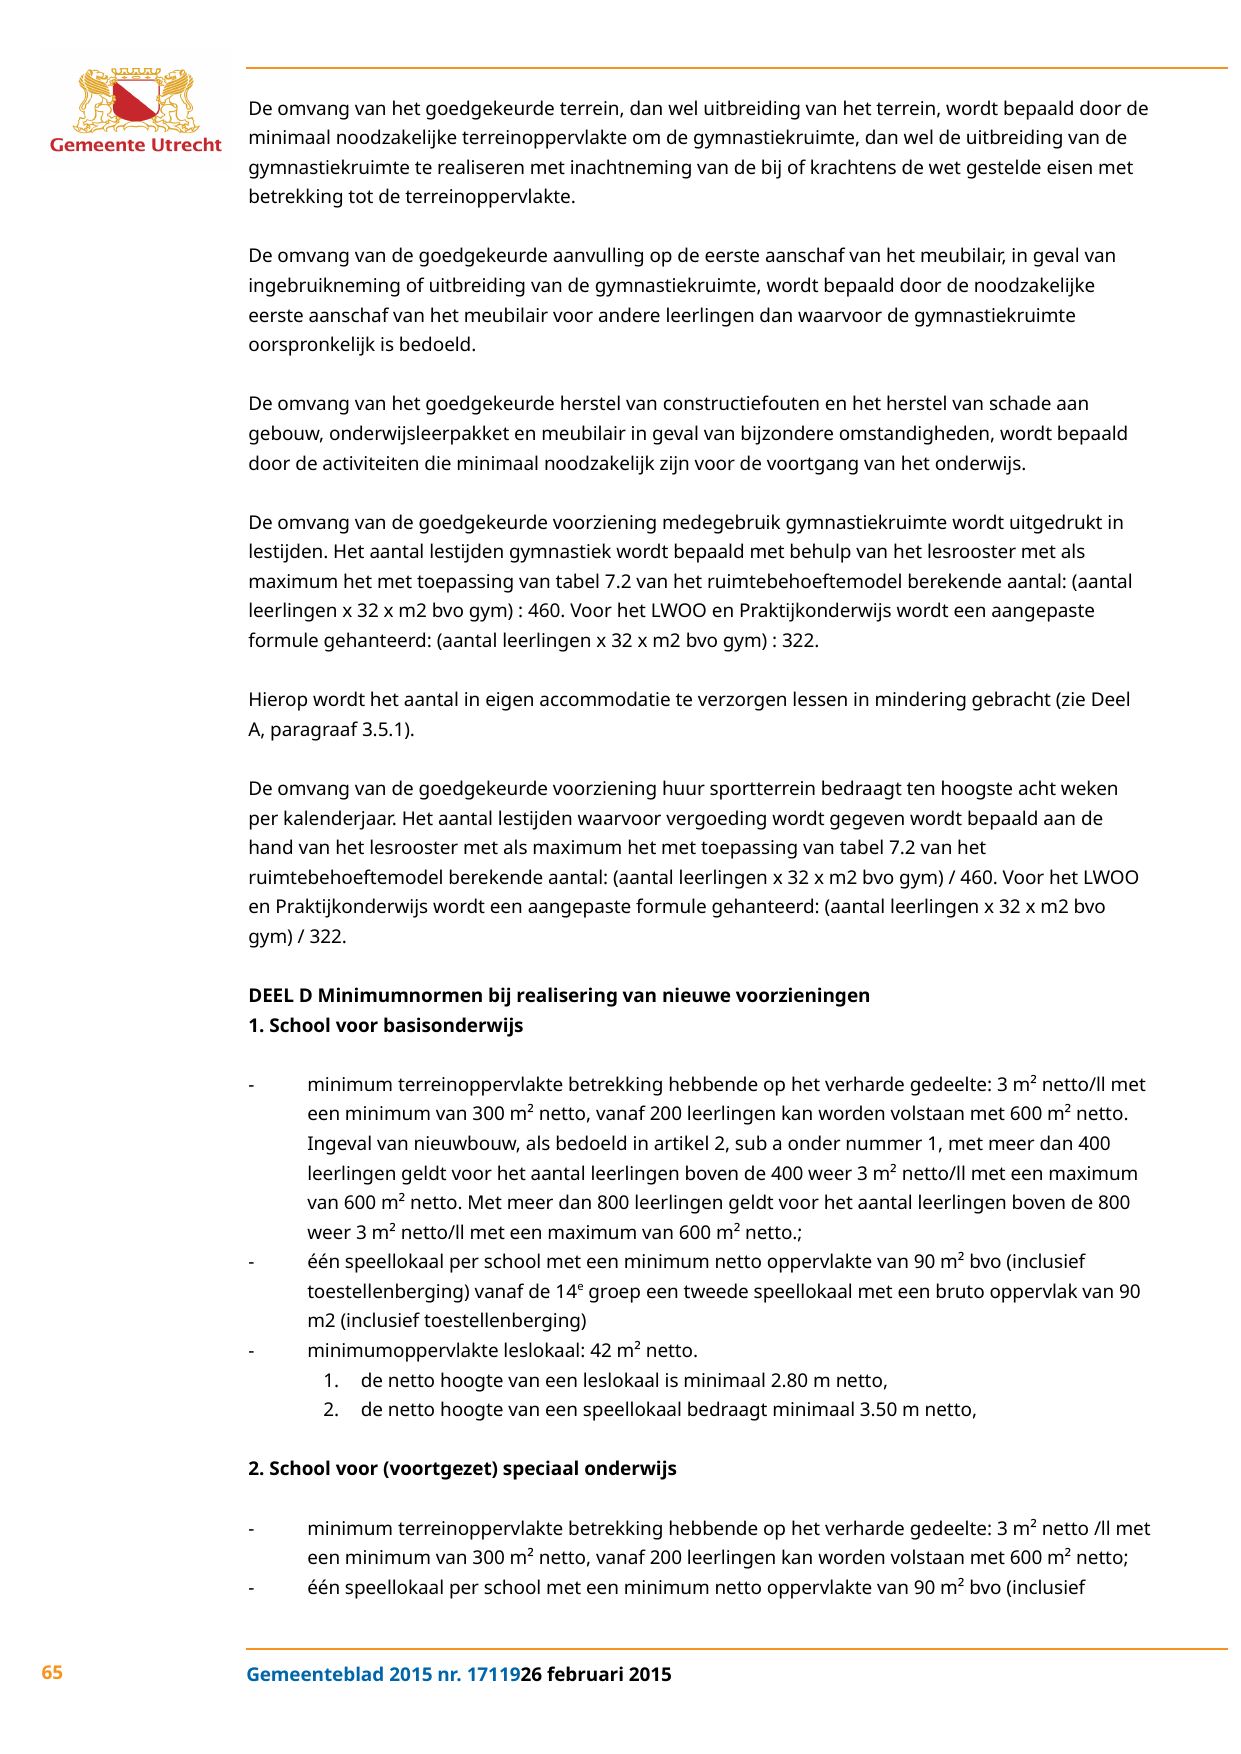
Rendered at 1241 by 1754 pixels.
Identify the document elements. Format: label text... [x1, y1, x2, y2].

text De omvang van het goedgekeurde terrein, dan wel uitbreiding van het terrein, wordt bepaald door de minimaal noodzakelijke terreinoppervlakte om de gymnastiekruimte, dan wel de uitbreiding van de gymnastiekruimte te realiseren met inachtneming van de bij of krachtens de wet gestelde eisen met betrekking tot de terreinoppervlakte. [248, 95, 1152, 209]
list minimum terreinoppervlakte betrekking hebbende op het verharde gedeelte: 3 m² netto/ll met een minimum van 300 m² netto, vanaf 200 leerlingen kan worden volstaan met 600 m² netto. Ingeval van nieuwbouw, als bedoeld in artikel 2, sub a onder nummer 1, met meer dan 400 leerlingen geldt voor het aantal leerlingen boven de 400 weer 3 m² netto/ll met een maximum van 600 m² netto. Met meer dan 800 leerlingen geldt voor het aantal leerlingen boven de 800 weer 3 m² netto/ll met een maximum van 600 m² netto.; [248, 1071, 1152, 1245]
list minimumoppervlakte leslokaal: 42 m² netto. [248, 1337, 1152, 1363]
text 1. School voor basisonderwijs [248, 1012, 1152, 1038]
text Hierop wordt het aantal in eigen accommodatie te verzorgen lessen in mindering gebracht (zie Deel A, paragraaf 3.5.1). [248, 686, 1152, 742]
text DEEL D Minimumnormen bij realisering van nieuwe voorzieningen [248, 982, 1152, 1008]
text 2. School voor (voortgezet) speciaal onderwijs [248, 1456, 1152, 1481]
picture [41, 47, 231, 172]
list de netto hoogte van een speellokaal bedraagt minimaal 3.50 m netto, [323, 1396, 1152, 1422]
list één speellokaal per school met een minimum netto oppervlakte van 90 m² bvo (inclusief [248, 1574, 1152, 1600]
text De omvang van de goedgekeurde voorziening huur sportterrein bedraagt ten hoogste acht weken per kalenderjaar. Het aantal lestijden waarvoor vergoeding wordt gegeven wordt bepaald aan de hand van het lesrooster met als maximum het met toepassing van tabel 7.2 van het ruimtebehoeftemodel berekende aantal: (aantal leerlingen x 32 x m2 bvo gym) / 460. Voor het LWOO en Praktijkonderwijs wordt een aangepaste formule gehanteerd: (aantal leerlingen x 32 x m2 bvo gym) / 322. [248, 775, 1152, 949]
text De omvang van de goedgekeurde aanvulling op de eerste aanschaf van het meubilair, in geval van ingebruikneming of uitbreiding van de gymnastiekruimte, wordt bepaald door de noodzakelijke eerste aanschaf van het meubilair voor andere leerlingen dan waarvoor de gymnastiekruimte oorspronkelijk is bedoeld. [248, 243, 1152, 357]
list één speellokaal per school met een minimum netto oppervlakte van 90 m² bvo (inclusief toestellenberging) vanaf de 14e groep een tweede speellokaal met een bruto oppervlak van 90 m2 (inclusief toestellenberging) [248, 1248, 1152, 1333]
list minimum terreinoppervlakte betrekking hebbende op het verharde gedeelte: 3 m² netto /ll met een minimum van 300 m² netto, vanaf 200 leerlingen kan worden volstaan met 600 m² netto; [248, 1515, 1152, 1570]
text De omvang van de goedgekeurde voorziening medegebruik gymnastiekruimte wordt uitgedrukt in lestijden. Het aantal lestijden gymnastiek wordt bepaald met behulp van het lesrooster met als maximum het met toepassing van tabel 7.2 van het ruimtebehoeftemodel berekende aantal: (aantal leerlingen x 32 x m2 bvo gym) : 460. Voor het LWOO en Praktijkonderwijs wordt een aangepaste formule gehanteerd: (aantal leerlingen x 32 x m2 bvo gym) : 322. [248, 509, 1152, 653]
list de netto hoogte van een leslokaal is minimaal 2.80 m netto, [323, 1367, 1152, 1393]
text De omvang van het goedgekeurde herstel van constructiefouten en het herstel van schade aan gebouw, onderwijsleerpakket en meubilair in geval van bijzondere omstandigheden, wordt bepaald door de activiteiten die minimaal noodzakelijk zijn voor de voortgang van het onderwijs. [248, 391, 1152, 476]
